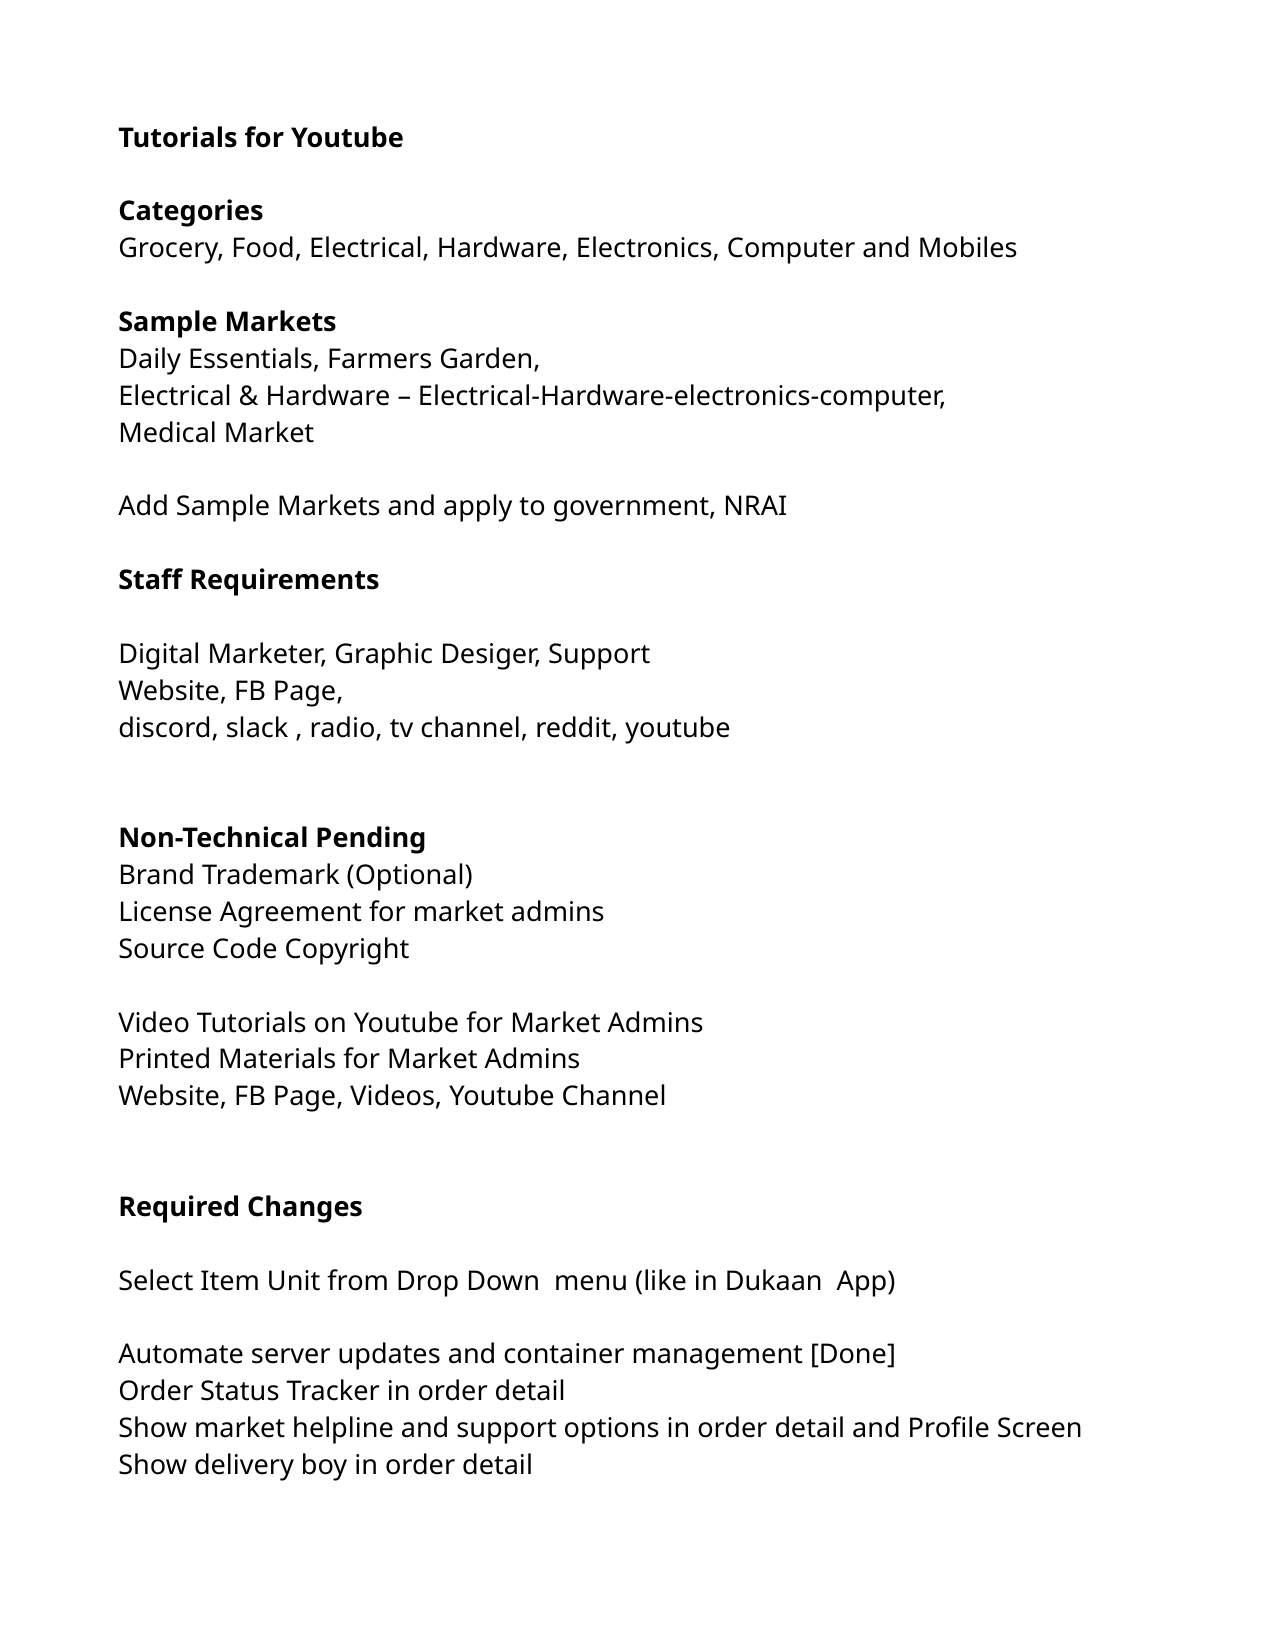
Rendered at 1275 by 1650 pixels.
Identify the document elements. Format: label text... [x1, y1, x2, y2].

text Website, FB Page, Videos, Youtube Channel [118, 1077, 1157, 1114]
text License Agreement for market admins [118, 892, 1157, 929]
text Sample Markets [118, 302, 1157, 339]
text Required Changes [118, 1187, 1157, 1224]
text Tutorials for Youtube [118, 118, 1157, 155]
text Categories [118, 192, 1157, 229]
text Show market helpline and support options in order detail and Profile Screen [118, 1409, 1157, 1446]
text Show delivery boy in order detail [118, 1446, 1157, 1482]
text discord, slack , radio, tv channel, reddit, youtube [118, 708, 1157, 745]
text Non-Technical Pending [118, 819, 1157, 856]
text Digital Marketer, Graphic Desiger, Support [118, 634, 1157, 671]
text Order Status Tracker in order detail [118, 1372, 1157, 1409]
text Medical Market [118, 413, 1157, 450]
text Grocery, Food, Electrical, Hardware, Electronics, Computer and Mobiles [118, 229, 1157, 266]
text Printed Materials for Market Admins [118, 1040, 1157, 1077]
text Website, FB Page, [118, 671, 1157, 708]
text Source Code Copyright [118, 929, 1157, 966]
text Select Item Unit from Drop Down menu (like in Dukaan App) [118, 1261, 1157, 1298]
text Daily Essentials, Farmers Garden, [118, 339, 1157, 376]
text Electrical & Hardware – Electrical-Hardware-electronics-computer, [118, 376, 1157, 413]
text Staff Requirements [118, 561, 1157, 597]
text Automate server updates and container management [Done] [118, 1335, 1157, 1372]
text Brand Trademark (Optional) [118, 856, 1157, 892]
text Video Tutorials on Youtube for Market Admins [118, 1003, 1157, 1040]
text Add Sample Markets and apply to government, NRAI [118, 487, 1157, 524]
